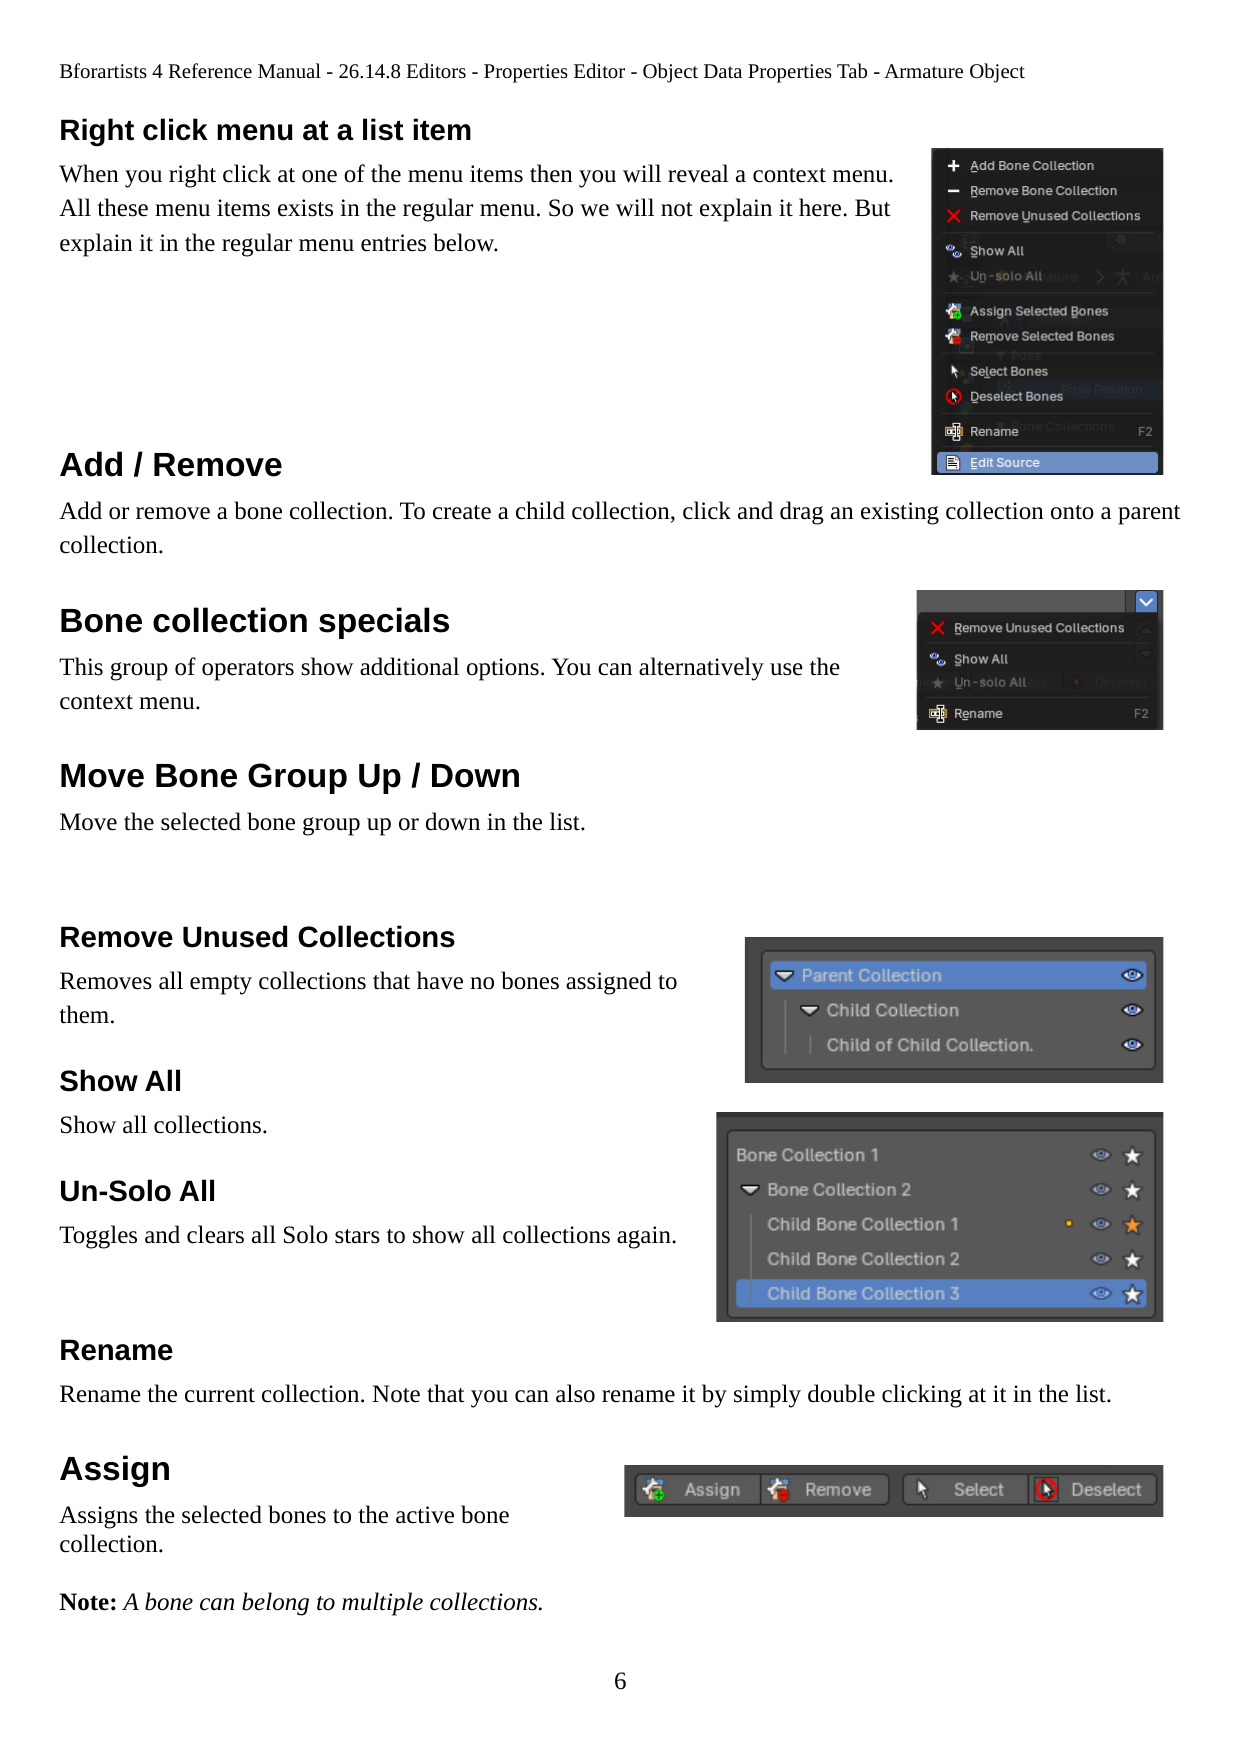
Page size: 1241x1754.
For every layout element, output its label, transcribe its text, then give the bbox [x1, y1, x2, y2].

picture [931, 148, 1164, 475]
subtitle Show All [59, 1064, 1181, 1098]
picture [744, 937, 1164, 1083]
text Rename the current collection. Note that you can also rename it by simply double clicking at it in the list. [59, 1379, 1181, 1408]
text Move the selected bone group up or down in the list. [59, 807, 1181, 836]
subtitle Un-Solo All [59, 1174, 716, 1208]
picture [916, 590, 1164, 730]
subtitle Right click menu at a list item [59, 113, 1181, 146]
subtitle Bone collection specials [59, 600, 916, 639]
subtitle Remove Unused Collections [59, 920, 1181, 953]
text Assigns the selected bones to the active bone collection. [59, 1500, 1181, 1558]
text Toggles and clears all Solo stars to show all collections again. [59, 1220, 716, 1249]
text This group of operators show additional options. You can alternatively use the context menu. [59, 652, 916, 715]
text Removes all empty collections that have no bones assigned to them. [59, 966, 744, 1029]
subtitle [1164, 1174, 1181, 1208]
picture [716, 1112, 1164, 1322]
text Show all collections. [59, 1110, 1181, 1139]
text When you right click at one of the menu items then you will reveal a context menu. All these menu items exists in the regular menu. So we will not explain it here. But explain it in the regular menu entries below. [59, 159, 931, 257]
text Add or remove a bone collection. To create a child collection, click and drag an existing collection onto a parent collection. [59, 496, 1181, 559]
subtitle Assign [59, 1449, 1181, 1488]
subtitle Rename [59, 1333, 1181, 1367]
subtitle [1164, 600, 1181, 639]
picture [624, 1465, 1164, 1517]
subtitle Add / Remove [59, 445, 1181, 483]
text Note: A bone can belong to multiple collections. [59, 1587, 1181, 1615]
subtitle Move Bone Group Up / Down [59, 756, 1181, 794]
